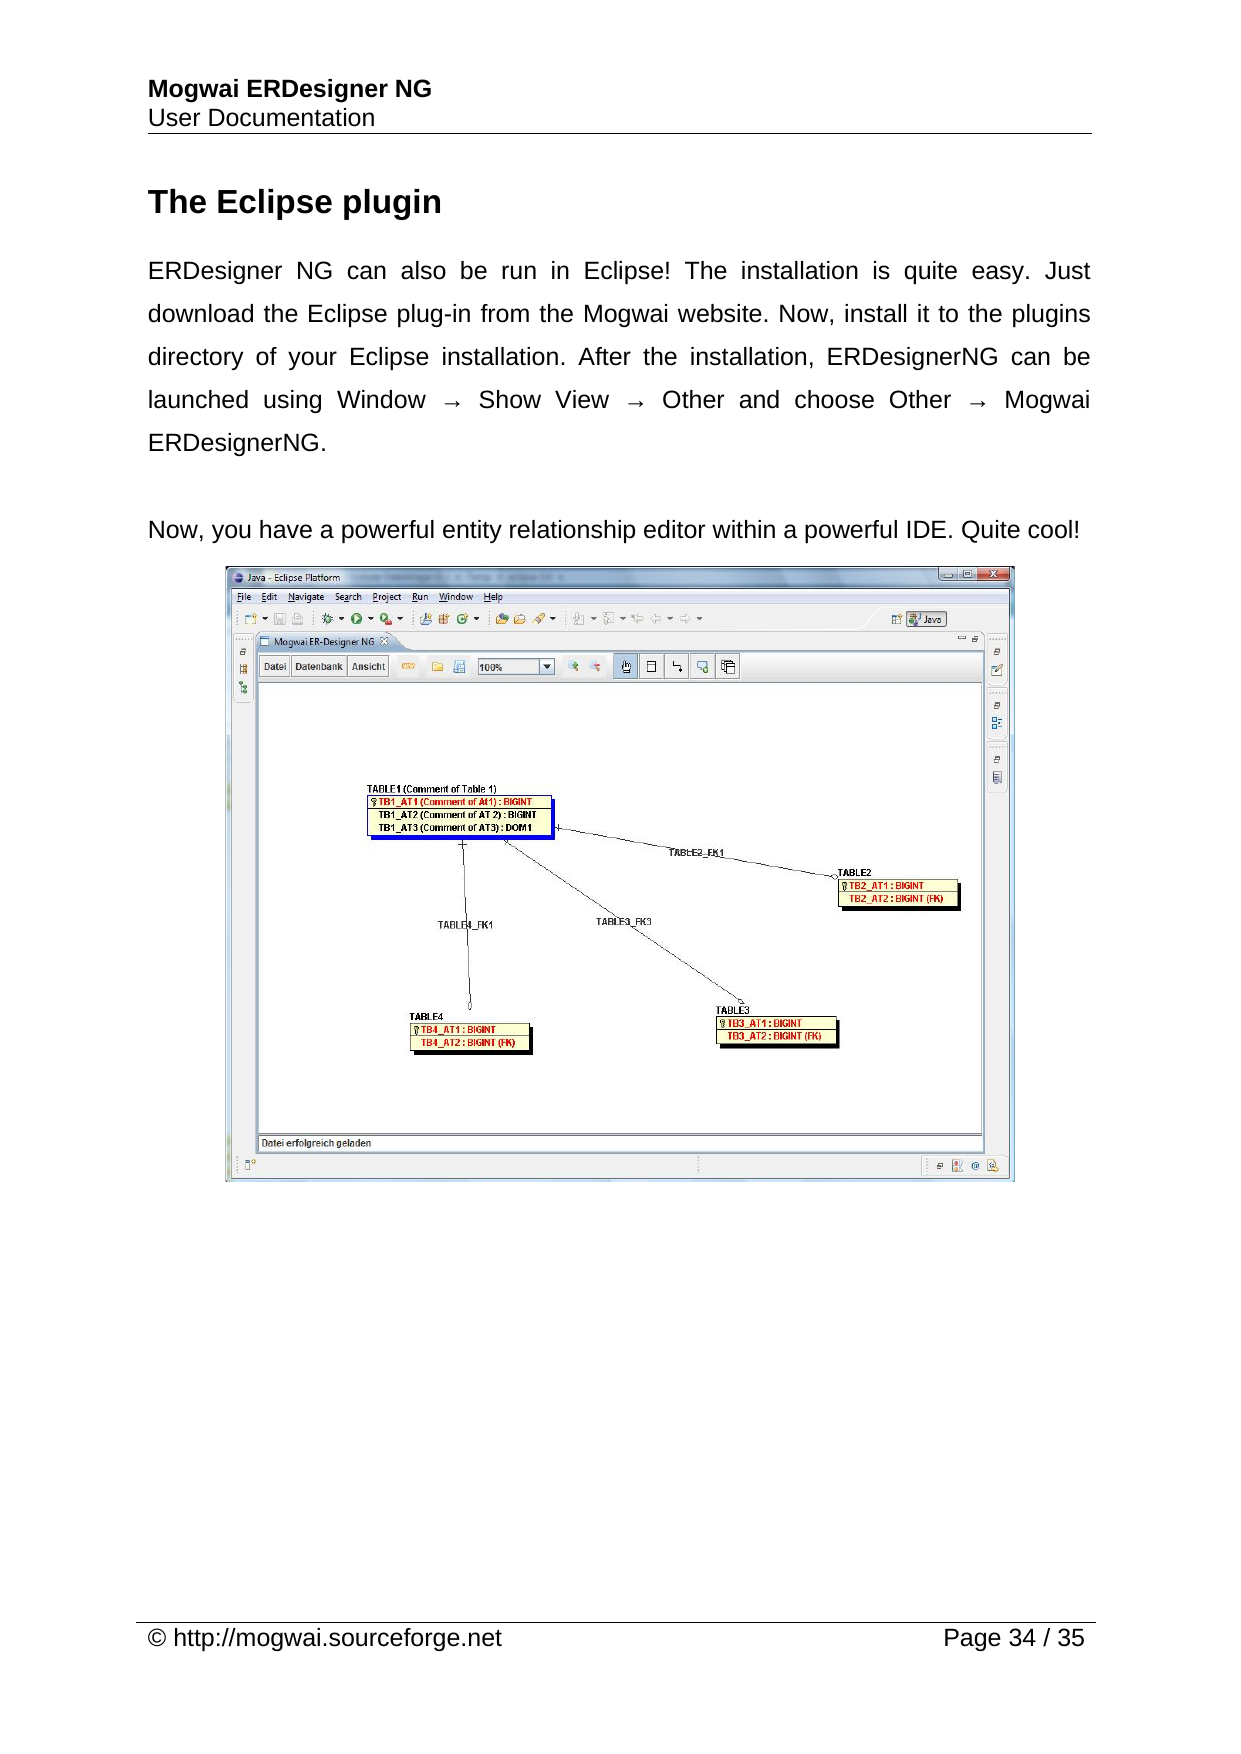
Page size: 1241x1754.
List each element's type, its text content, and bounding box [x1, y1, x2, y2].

text Now, you have a powerful entity relationship editor within a powerful IDE. Quite cool! [148, 514, 1092, 543]
text ERDesigner NG can also be run in Eclipse! The installation is quite easy. Just download the Eclipse plug-in from the Mogwai website. Now, install it to the plugins directory of your Eclipse installation. After the installation, ERDesignerNG can be launched using Window → Show View → Other and choose Other → Mogwai ERDesignerNG. [148, 256, 1092, 457]
subtitle The Eclipse plugin [148, 182, 1092, 221]
